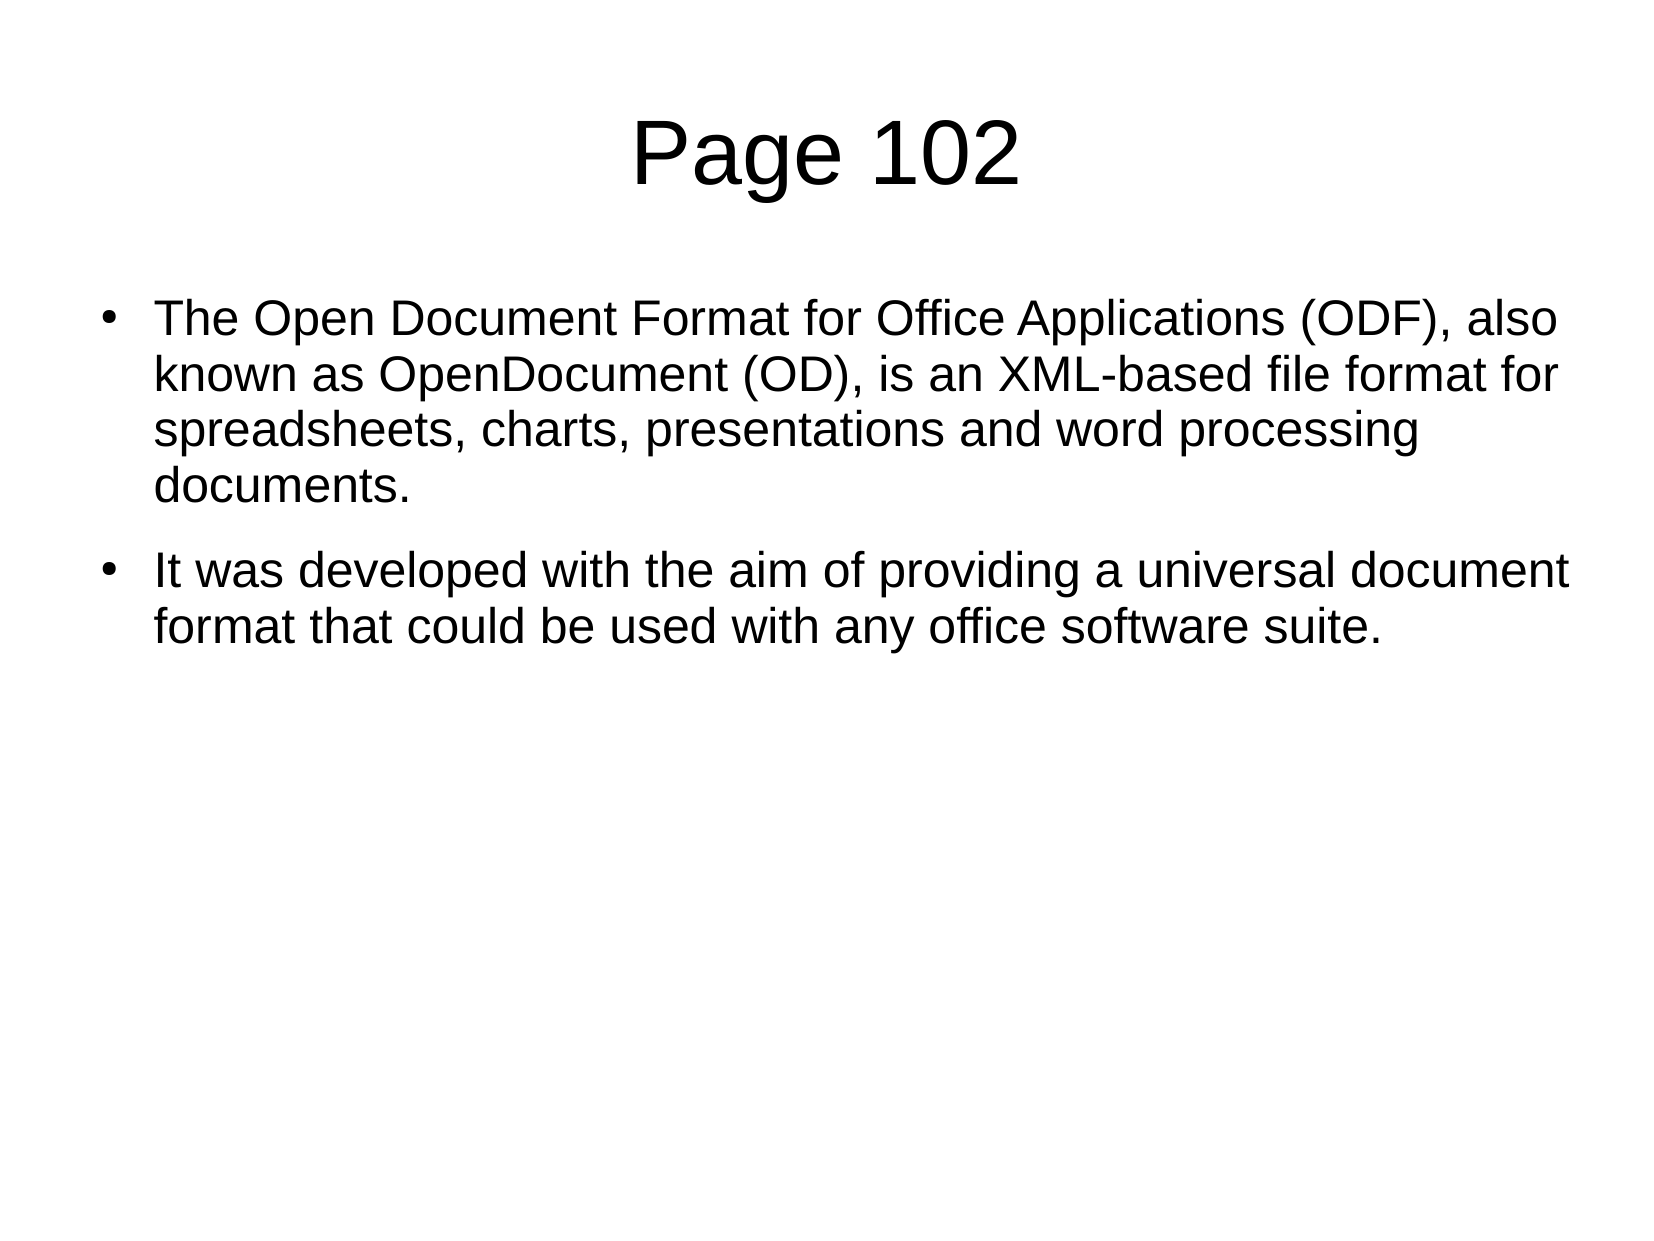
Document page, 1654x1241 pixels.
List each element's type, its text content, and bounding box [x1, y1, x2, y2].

list The Open Document Format for Office Applications (ODF), also known as OpenDocument (OD), is an XML-based file format for spreadsheets, charts, presentations and word processing documents. It was developed with the aim of providing a universal document format that could be used with any office software suite. [82, 290, 1571, 1109]
title Page 102 [82, 49, 1571, 257]
